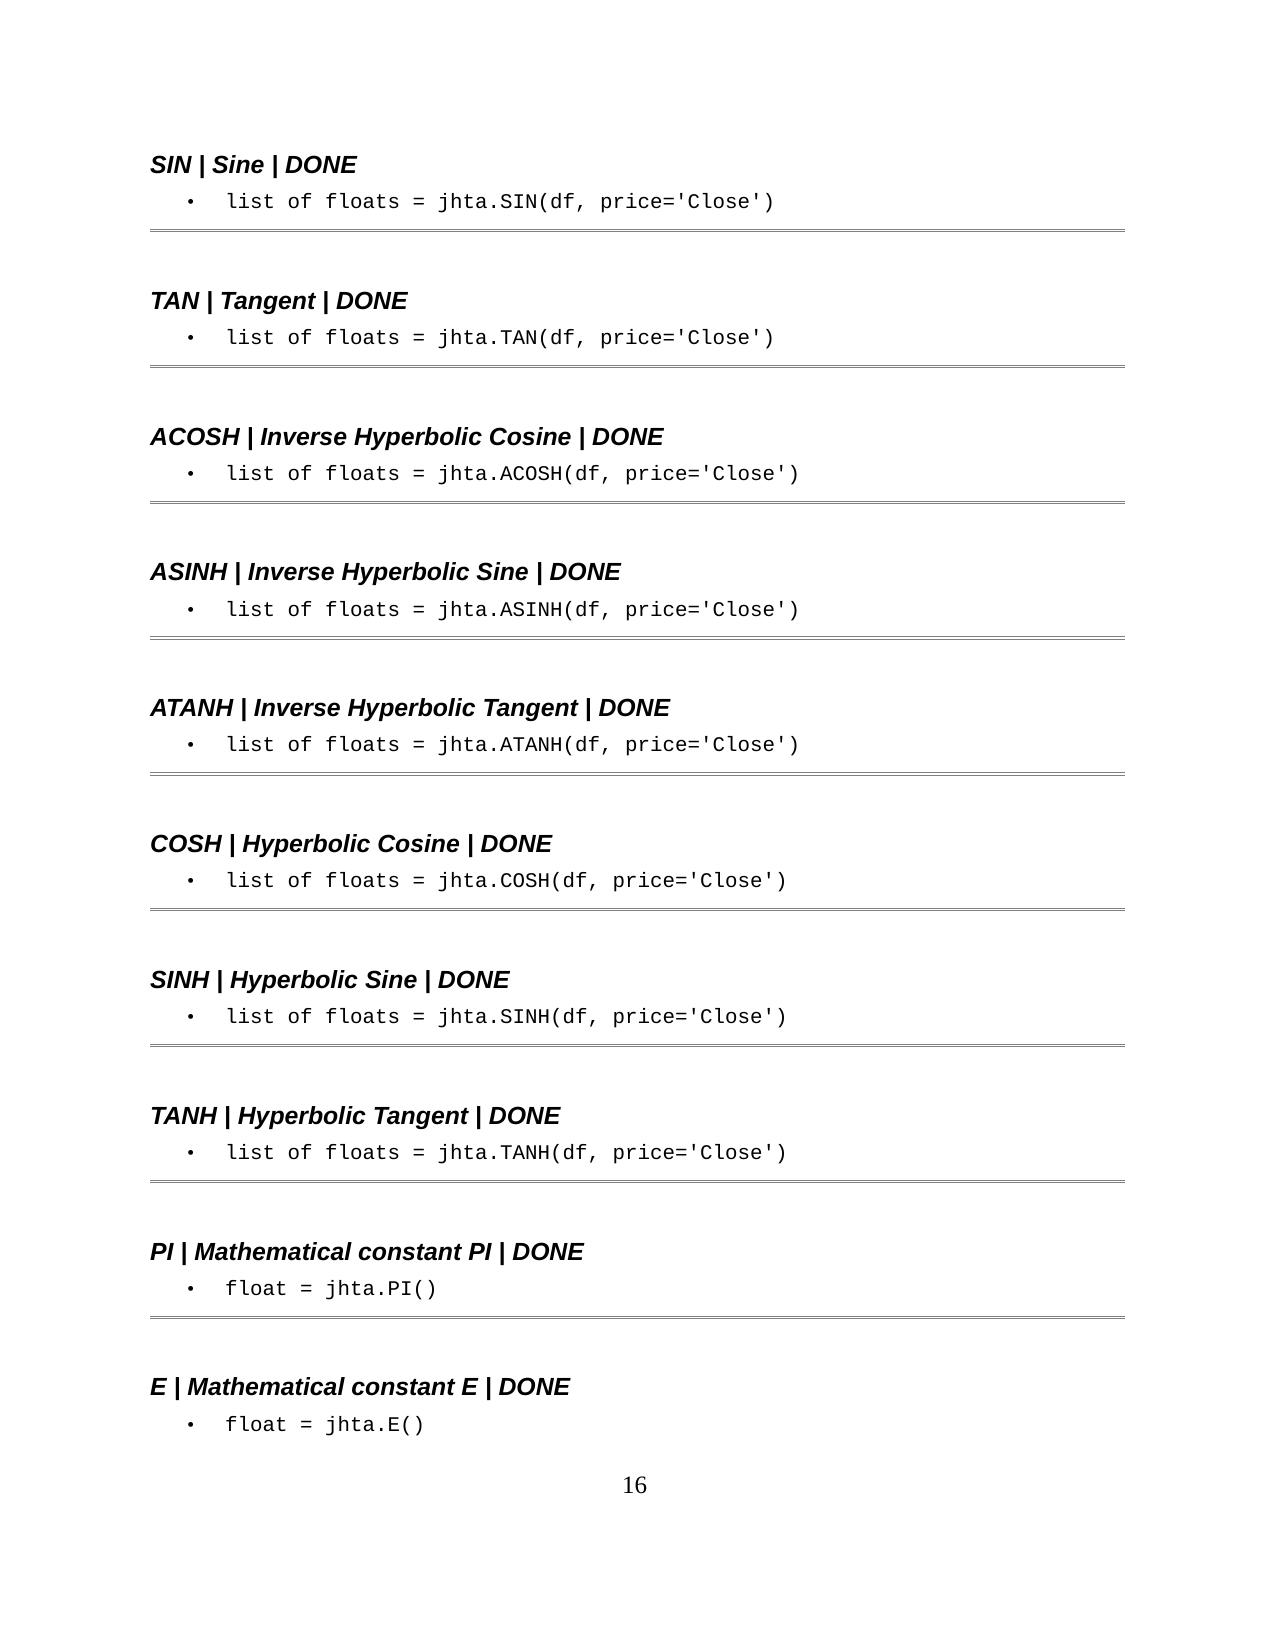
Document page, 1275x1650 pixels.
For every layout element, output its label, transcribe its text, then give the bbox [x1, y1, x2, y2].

list list of floats = jhta.SINH(df, price='Close') [187, 1006, 1125, 1030]
list list of floats = jhta.TAN(df, price='Close') [187, 327, 1125, 351]
subtitle E | Mathematical constant E | DONE [150, 1372, 1125, 1401]
list float = jhta.E() [187, 1413, 1125, 1437]
list list of floats = jhta.ASINH(df, price='Close') [187, 598, 1125, 622]
subtitle ATANH | Inverse Hyperbolic Tangent | DONE [150, 693, 1125, 722]
list list of floats = jhta.TANH(df, price='Close') [187, 1142, 1125, 1166]
subtitle TANH | Hyperbolic Tangent | DONE [150, 1101, 1125, 1129]
list list of floats = jhta.COSH(df, price='Close') [187, 870, 1125, 894]
list list of floats = jhta.SIN(df, price='Close') [187, 191, 1125, 215]
subtitle ACOSH | Inverse Hyperbolic Cosine | DONE [150, 422, 1125, 450]
subtitle SINH | Hyperbolic Sine | DONE [150, 965, 1125, 993]
list list of floats = jhta.ACOSH(df, price='Close') [187, 463, 1125, 486]
list list of floats = jhta.ATANH(df, price='Close') [187, 734, 1125, 758]
subtitle TAN | Tangent | DONE [150, 286, 1125, 314]
subtitle SIN | Sine | DONE [150, 150, 1125, 178]
subtitle COSH | Hyperbolic Cosine | DONE [150, 829, 1125, 858]
subtitle ASINH | Inverse Hyperbolic Sine | DONE [150, 557, 1125, 586]
subtitle PI | Mathematical constant PI | DONE [150, 1237, 1125, 1265]
list float = jhta.PI() [187, 1278, 1125, 1301]
